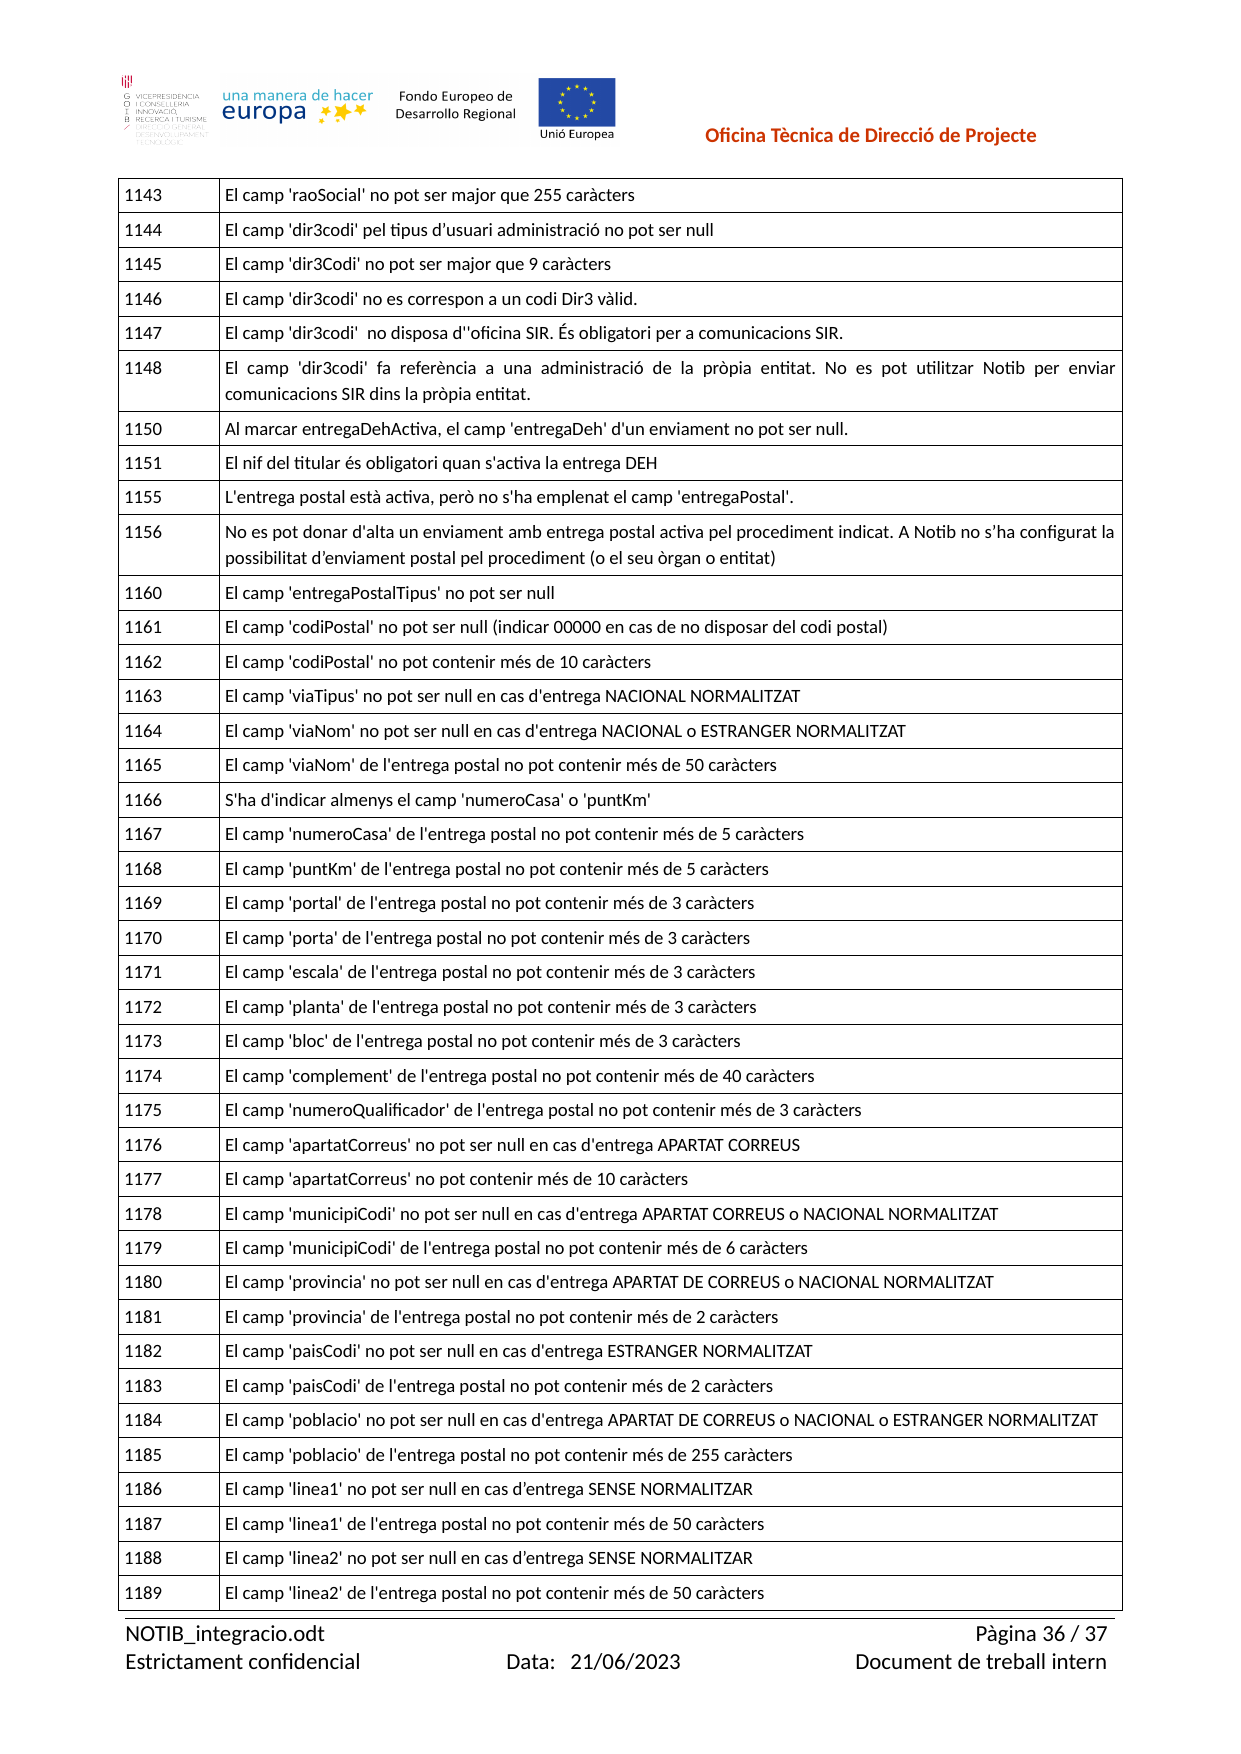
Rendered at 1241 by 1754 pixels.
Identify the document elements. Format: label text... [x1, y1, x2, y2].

table_cell 1184 [119, 1404, 219, 1437]
table_cell 1169 [119, 887, 219, 920]
table_cell El camp 'linea2' de l'entrega postal no pot contenir més de 50 caràcters [220, 1576, 1122, 1609]
table_cell El camp 'linea1' no pot ser null en cas d’entrega SENSE NORMALITZAR [220, 1473, 1122, 1506]
table_cell El camp 'planta' de l'entrega postal no pot contenir més de 3 caràcters [220, 990, 1122, 1023]
table_cell El camp 'codiPostal' no pot contenir més de 10 caràcters [220, 645, 1122, 679]
table_cell 1151 [119, 446, 219, 480]
table_cell 1176 [119, 1128, 219, 1161]
table_cell 1187 [119, 1507, 219, 1541]
table_cell El camp 'complement' de l'entrega postal no pot contenir més de 40 caràcters [220, 1059, 1122, 1092]
table_cell El camp 'raoSocial' no pot ser major que 255 caràcters [220, 179, 1122, 212]
table_cell 1175 [119, 1094, 219, 1127]
table_cell 1180 [119, 1266, 219, 1299]
table_cell El camp 'codiPostal' no pot ser null (indicar 00000 en cas de no disposar del codi postal) [220, 611, 1122, 644]
table_cell El camp 'apartatCorreus' no pot contenir més de 10 caràcters [220, 1162, 1122, 1196]
table_cell El camp 'portal' de l'entrega postal no pot contenir més de 3 caràcters [220, 887, 1122, 920]
table_cell El camp 'linea1' de l'entrega postal no pot contenir més de 50 caràcters [220, 1507, 1122, 1541]
table_cell 1162 [119, 645, 219, 679]
table_cell El camp 'escala' de l'entrega postal no pot contenir més de 3 caràcters [220, 956, 1122, 989]
table_cell El camp 'provincia' de l'entrega postal no pot contenir més de 2 caràcters [220, 1300, 1122, 1334]
table_cell El camp 'viaTipus' no pot ser null en cas d'entrega NACIONAL NORMALITZAT [220, 680, 1122, 713]
table_cell 1146 [119, 282, 219, 316]
table_cell No es pot donar d'alta un enviament amb entrega postal activa pel procediment indicat. A Notib no s’ha configurat la possibilitat d’enviament postal pel procediment (o el seu òrgan o entitat) [220, 515, 1122, 575]
table_cell El camp 'bloc' de l'entrega postal no pot contenir més de 3 caràcters [220, 1025, 1122, 1058]
table_cell El camp 'municipiCodi' de l'entrega postal no pot contenir més de 6 caràcters [220, 1231, 1122, 1265]
table_cell 1186 [119, 1473, 219, 1506]
table_cell 1172 [119, 990, 219, 1023]
table_cell 1185 [119, 1438, 219, 1472]
table_cell 1156 [119, 515, 219, 575]
table_cell 1168 [119, 852, 219, 886]
table_cell El camp 'paisCodi' no pot ser null en cas d'entrega ESTRANGER NORMALITZAT [220, 1335, 1122, 1368]
table_cell El camp 'municipiCodi' no pot ser null en cas d'entrega APARTAT CORREUS o NACIONAL NORMALITZAT [220, 1197, 1122, 1230]
table_cell 1148 [119, 351, 219, 411]
table_cell 1164 [119, 714, 219, 748]
table_cell El camp 'dir3codi' pel tipus d’usuari administració no pot ser null [220, 213, 1122, 247]
table_cell 1174 [119, 1059, 219, 1092]
table_cell 1182 [119, 1335, 219, 1368]
table_cell El camp 'viaNom' de l'entrega postal no pot contenir més de 50 caràcters [220, 749, 1122, 782]
table_cell 1189 [119, 1576, 219, 1609]
table_cell 1171 [119, 956, 219, 989]
table_cell 1160 [119, 576, 219, 610]
table_cell 1181 [119, 1300, 219, 1334]
table_cell El camp 'dir3codi' no es correspon a un codi Dir3 vàlid. [220, 282, 1122, 316]
table_cell 1147 [119, 317, 219, 350]
table_cell El camp 'entregaPostalTipus' no pot ser null [220, 576, 1122, 610]
table_cell 1167 [119, 818, 219, 851]
table_cell El camp 'dir3codi' fa referència a una administració de la pròpia entitat. No es pot utilitzar Notib per enviar comunicacions SIR dins la pròpia entitat. [220, 351, 1122, 411]
table_cell 1150 [119, 412, 219, 445]
table_cell 1143 [119, 179, 219, 212]
table_cell 1166 [119, 783, 219, 817]
table_cell 1178 [119, 1197, 219, 1230]
table_cell 1155 [119, 481, 219, 514]
table_cell El camp 'dir3codi' no disposa d''oficina SIR. És obligatori per a comunicacions SIR. [220, 317, 1122, 350]
table_cell El camp 'numeroQualificador' de l'entrega postal no pot contenir més de 3 caràcters [220, 1094, 1122, 1127]
table_cell 1179 [119, 1231, 219, 1265]
table_cell El nif del titular és obligatori quan s'activa la entrega DEH [220, 446, 1122, 480]
picture [118, 73, 213, 147]
table_cell 1173 [119, 1025, 219, 1058]
table_cell Al marcar entregaDehActiva, el camp 'entregaDeh' d'un enviament no pot ser null. [220, 412, 1122, 445]
picture [219, 73, 621, 147]
table_cell El camp 'viaNom' no pot ser null en cas d'entrega NACIONAL o ESTRANGER NORMALITZAT [220, 714, 1122, 748]
table_cell L'entrega postal està activa, però no s'ha emplenat el camp 'entregaPostal'. [220, 481, 1122, 514]
table_cell El camp 'porta' de l'entrega postal no pot contenir més de 3 caràcters [220, 921, 1122, 954]
table_cell El camp 'linea2' no pot ser null en cas d’entrega SENSE NORMALITZAR [220, 1542, 1122, 1575]
table_cell El camp 'poblacio' de l'entrega postal no pot contenir més de 255 caràcters [220, 1438, 1122, 1472]
table_cell 1177 [119, 1162, 219, 1196]
table_cell El camp 'paisCodi' de l'entrega postal no pot contenir més de 2 caràcters [220, 1369, 1122, 1403]
table_cell El camp 'poblacio' no pot ser null en cas d'entrega APARTAT DE CORREUS o NACIONAL o ESTRANGER NORMALITZAT [220, 1404, 1122, 1437]
table_cell El camp 'puntKm' de l'entrega postal no pot contenir més de 5 caràcters [220, 852, 1122, 886]
table_cell El camp 'apartatCorreus' no pot ser null en cas d'entrega APARTAT CORREUS [220, 1128, 1122, 1161]
table_cell 1144 [119, 213, 219, 247]
table_cell 1145 [119, 248, 219, 281]
table_cell 1170 [119, 921, 219, 954]
table_cell 1188 [119, 1542, 219, 1575]
table_cell El camp 'dir3Codi' no pot ser major que 9 caràcters [220, 248, 1122, 281]
table_cell 1163 [119, 680, 219, 713]
table_cell 1161 [119, 611, 219, 644]
table_cell El camp 'provincia' no pot ser null en cas d'entrega APARTAT DE CORREUS o NACIONAL NORMALITZAT [220, 1266, 1122, 1299]
table_cell El camp 'numeroCasa' de l'entrega postal no pot contenir més de 5 caràcters [220, 818, 1122, 851]
table_cell 1183 [119, 1369, 219, 1403]
table_cell S'ha d'indicar almenys el camp 'numeroCasa' o 'puntKm' [220, 783, 1122, 817]
table_cell 1165 [119, 749, 219, 782]
